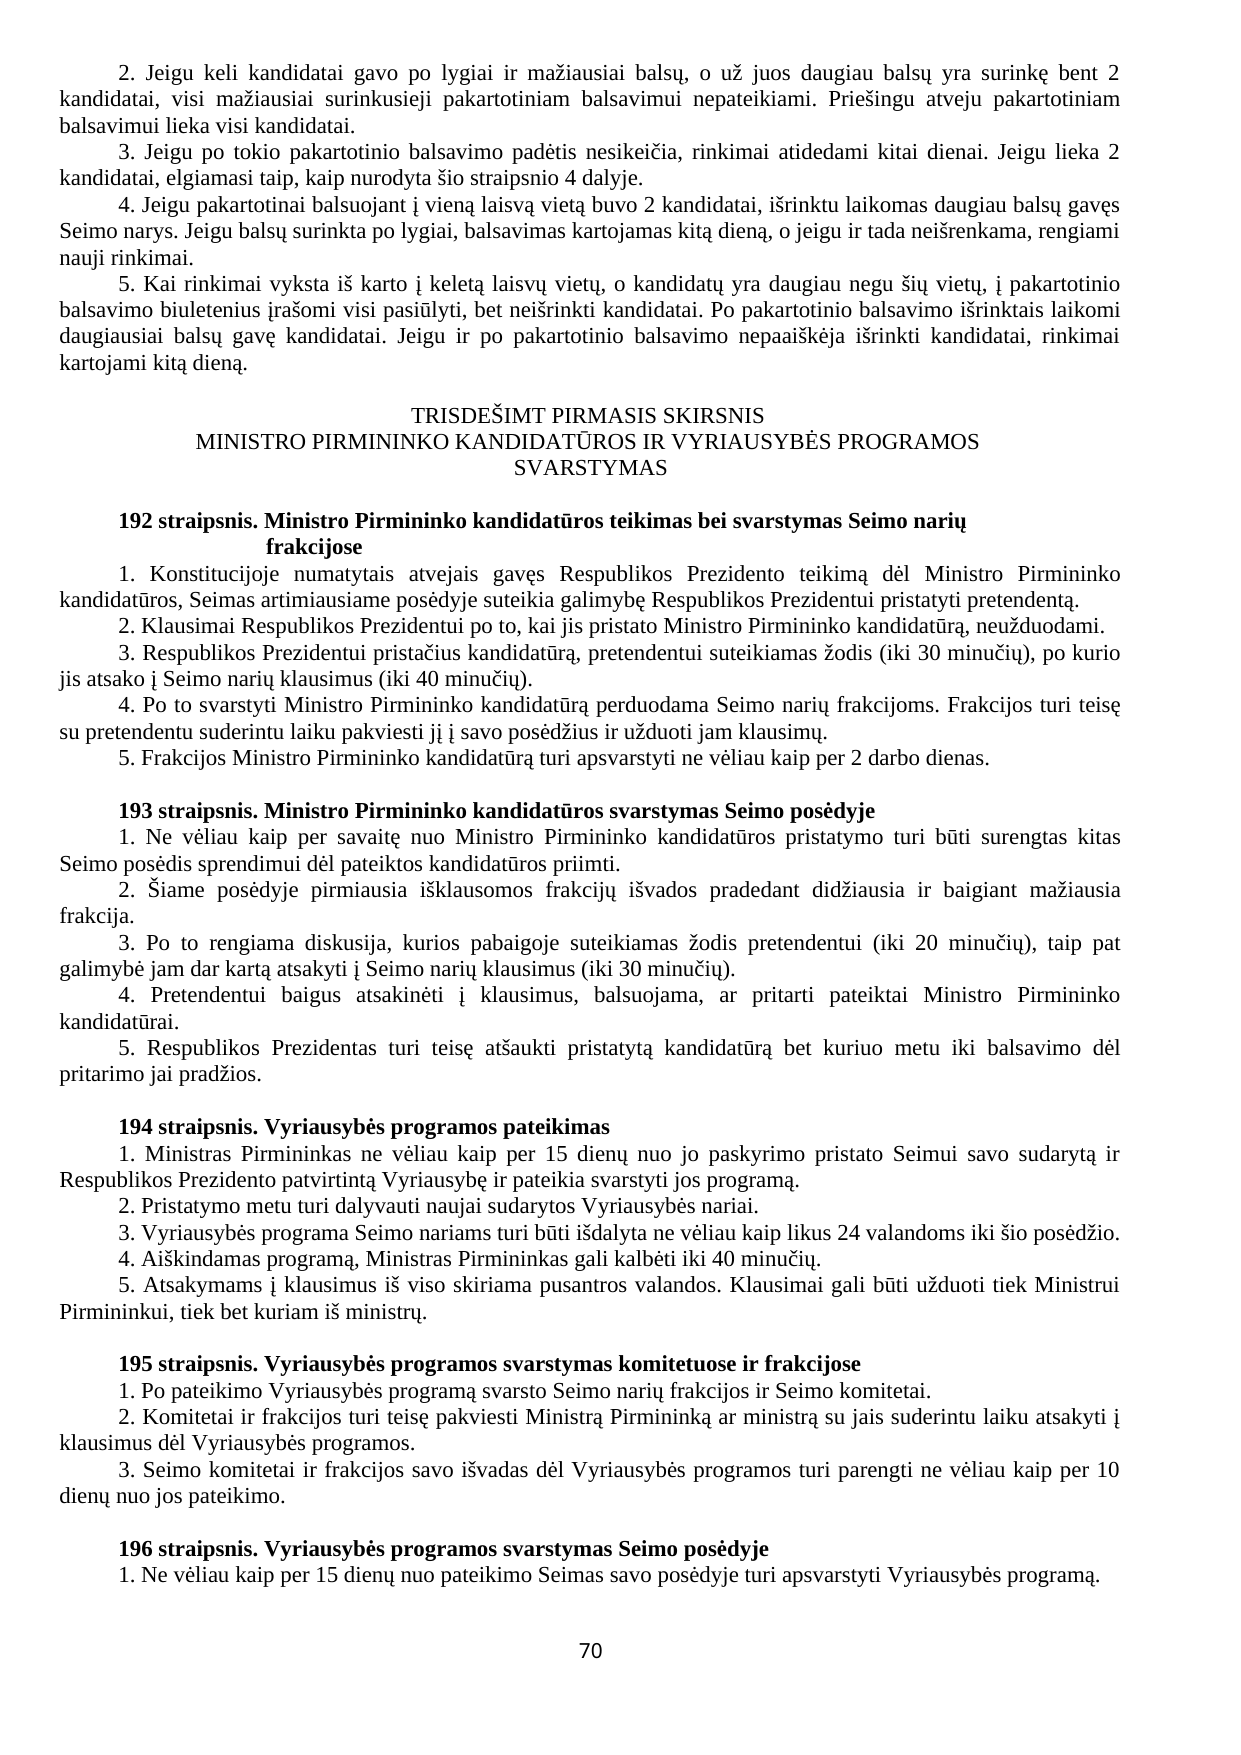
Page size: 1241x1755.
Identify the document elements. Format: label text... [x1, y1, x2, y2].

text 5. Frakcijos Ministro Pirmininko kandidatūrą turi apsvarstyti ne vėliau kaip per 2 darbo dienas. [59, 744, 1122, 771]
text 1. Ministras Pirmininkas ne vėliau kaip per 15 dienų nuo jo paskyrimo pristato Seimui savo sudarytą ir Respublikos Prezidento patvirtintą Vyriausybę ir pateikia svarstyti jos programą. [59, 1139, 1122, 1192]
text 2. Klausimai Respublikos Prezidentui po to, kai jis pristato Ministro Pirmininko kandidatūrą, neužduodami. [59, 612, 1122, 639]
text 3. Respublikos Prezidentui pristačius kandidatūrą, pretendentui suteikiamas žodis (iki 30 minučių), po kurio jis atsako į Seimo narių klausimus (iki 40 minučių). [59, 639, 1122, 692]
text 4. Jeigu pakartotinai balsuojant į vieną laisvą vietą buvo 2 kandidatai, išrinktu laikomas daugiau balsų gavęs Seimo narys. Jeigu balsų surinkta po lygiai, balsavimas kartojamas kitą dieną, o jeigu ir tada neišrenkama, rengiami nauji rinkimai. [59, 191, 1122, 270]
text 2. Pristatymo metu turi dalyvauti naujai sudarytos Vyriausybės nariai. [59, 1192, 1122, 1219]
text SVARSTYMAS [59, 454, 1122, 481]
text 5. Atsakymams į klausimus iš viso skiriama pusantros valandos. Klausimai gali būti užduoti tiek Ministrui Pirmininkui, tiek bet kuriam iš ministrų. [59, 1271, 1122, 1324]
text 4. Pretendentui baigus atsakinėti į klausimus, balsuojama, ar pritarti pateiktai Ministro Pirmininko kandidatūrai. [59, 981, 1122, 1034]
text 192 straipsnis. Ministro Pirmininko kandidatūros teikimas bei svarstymas Seimo narių [118, 507, 1122, 533]
text 1. Ne vėliau kaip per savaitę nuo Ministro Pirmininko kandidatūros pristatymo turi būti surengtas kitas Seimo posėdis sprendimui dėl pateiktos kandidatūros priimti. [59, 823, 1122, 876]
text 1. Po pateikimo Vyriausybės programą svarsto Seimo narių frakcijos ir Seimo komitetai. [59, 1377, 1122, 1403]
text 4. Po to svarstyti Ministro Pirmininko kandidatūrą perduodama Seimo narių frakcijoms. Frakcijos turi teisę su pretendentu suderintu laiku pakviesti jį į savo posėdžius ir užduoti jam klausimų. [59, 692, 1122, 744]
text 3. Po to rengiama diskusija, kurios pabaigoje suteikiamas žodis pretendentui (iki 20 minučių), taip pat galimybė jam dar kartą atsakyti į Seimo narių klausimus (iki 30 minučių). [59, 929, 1122, 981]
text 194 straipsnis. Vyriausybės programos pateikimas [59, 1113, 1122, 1139]
text 2. Šiame posėdyje pirmiausia išklausomos frakcijų išvados pradedant didžiausia ir baigiant mažiausia frakcija. [59, 876, 1122, 929]
text 3. Seimo komitetai ir frakcijos savo išvadas dėl Vyriausybės programos turi parengti ne vėliau kaip per 10 dienų nuo jos pateikimo. [59, 1456, 1122, 1508]
text MINISTRO PIRMININKO KANDIDATŪROS IR VYRIAUSYBĖS PROGRAMOS [59, 428, 1122, 454]
text 196 straipsnis. Vyriausybės programos svarstymas Seimo posėdyje [59, 1535, 1122, 1561]
text 4. Aiškindamas programą, Ministras Pirmininkas gali kalbėti iki 40 minučių. [59, 1245, 1122, 1271]
text 3. Vyriausybės programa Seimo nariams turi būti išdalyta ne vėliau kaip likus 24 valandoms iki šio posėdžio. [59, 1219, 1122, 1245]
text 3. Jeigu po tokio pakartotinio balsavimo padėtis nesikeičia, rinkimai atidedami kitai dienai. Jeigu lieka 2 kandidatai, elgiamasi taip, kaip nurodyta šio straipsnio 4 dalyje. [59, 138, 1122, 191]
text frakcijose [266, 533, 1122, 560]
text TRISDEŠIMT PIRMASIS SKIRSNIS [59, 402, 1122, 428]
text 195 straipsnis. Vyriausybės programos svarstymas komitetuose ir frakcijose [59, 1350, 1122, 1377]
text 1. Konstitucijoje numatytais atvejais gavęs Respublikos Prezidento teikimą dėl Ministro Pirmininko kandidatūros, Seimas artimiausiame posėdyje suteikia galimybę Respublikos Prezidentui pristatyti pretendentą. [59, 560, 1122, 612]
text 193 straipsnis. Ministro Pirmininko kandidatūros svarstymas Seimo posėdyje [59, 797, 1122, 823]
text 2. Jeigu keli kandidatai gavo po lygiai ir mažiausiai balsų, o už juos daugiau balsų yra surinkę bent 2 kandidatai, visi mažiausiai surinkusieji pakartotiniam balsavimui nepateikiami. Priešingu atveju pakartotiniam balsavimui lieka visi kandidatai. [59, 59, 1122, 138]
text 5. Kai rinkimai vyksta iš karto į keletą laisvų vietų, o kandidatų yra daugiau negu šių vietų, į pakartotinio balsavimo biuletenius įrašomi visi pasiūlyti, bet neišrinkti kandidatai. Po pakartotinio balsavimo išrinktais laikomi daugiausiai balsų gavę kandidatai. Jeigu ir po pakartotinio balsavimo nepaaiškėja išrinkti kandidatai, rinkimai kartojami kitą dieną. [59, 270, 1122, 375]
text 1. Ne vėliau kaip per 15 dienų nuo pateikimo Seimas savo posėdyje turi apsvarstyti Vyriausybės programą. [59, 1561, 1122, 1588]
text 2. Komitetai ir frakcijos turi teisę pakviesti Ministrą Pirmininką ar ministrą su jais suderintu laiku atsakyti į klausimus dėl Vyriausybės programos. [59, 1403, 1122, 1456]
text 5. Respublikos Prezidentas turi teisę atšaukti pristatytą kandidatūrą bet kuriuo metu iki balsavimo dėl pritarimo jai pradžios. [59, 1034, 1122, 1087]
